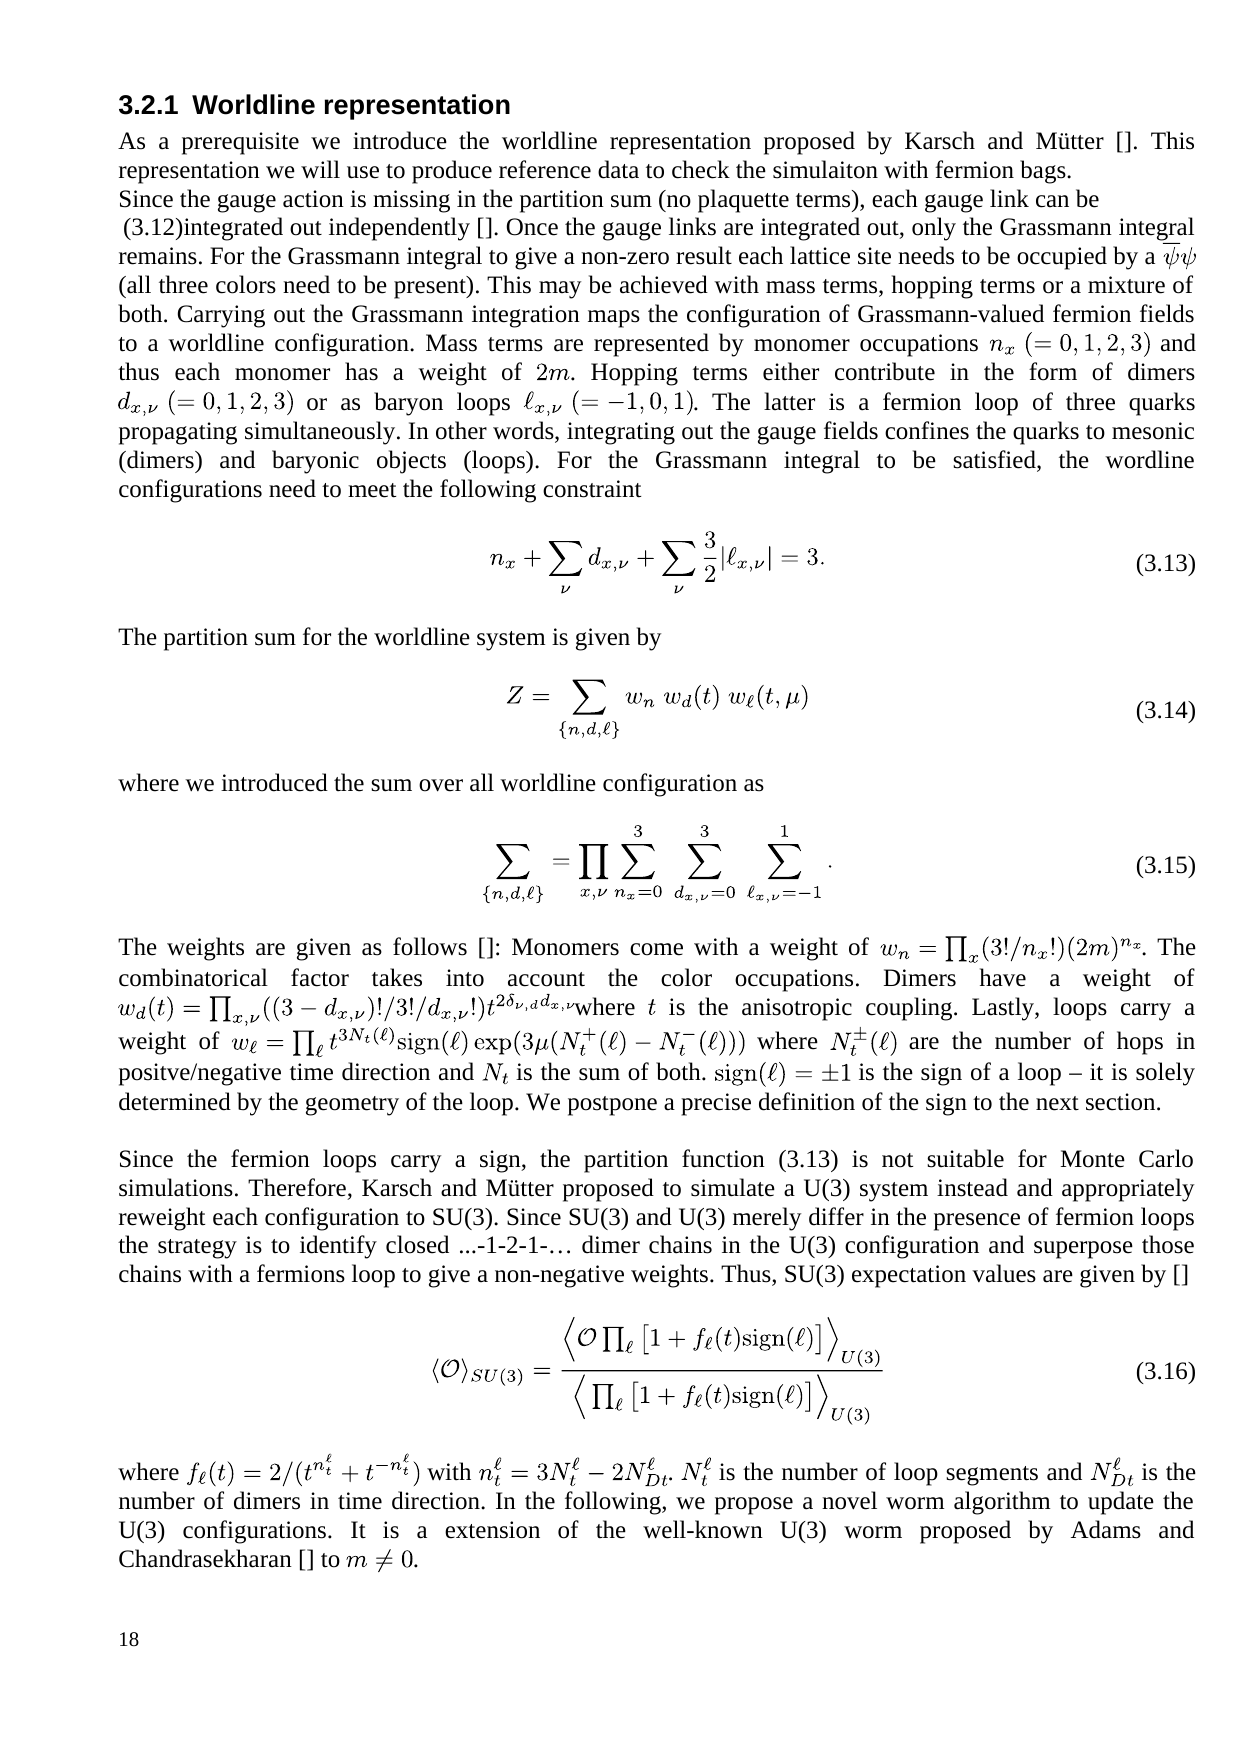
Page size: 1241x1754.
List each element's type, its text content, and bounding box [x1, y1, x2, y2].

text The weights are given as follows []: Monomers come with a weight of . The combinatorical factor takes into account the color occupations. Dimers have a weight of where is the anisotropic coupling. Lastly, loops carry a weight of where are the number of hops in positve/negative time direction and is the sum of both. is the sign of a loop – it is solely determined by the geometry of the loop. We postpone a precise definition of the sign to the next section. [118, 932, 1196, 1116]
text As a prerequisite we introduce the worldline representation proposed by Karsch and Mütter []. This representation we will use to produce reference data to check the simulaiton with fermion bags. [118, 126, 1196, 184]
text [118, 825, 635, 903]
text (3.16) [829, 1317, 1196, 1425]
text The partition sum for the worldline system is given by [118, 622, 1196, 651]
text Since the gauge action is missing in the partition sum (no plaquette terms), each gauge link can be (3.12)integrated out independently []. Once the gauge links are integrated out, only the Grassmann integral remains. For the Grassmann integral to give a non-zero result each lattice site needs to be occupied by a (all three colors need to be present). This may be achieved with mass terms, hopping terms or a mixture of both. Carrying out the Grassmann integration maps the configuration of Grassmann-valued fermion fields to a worldline configuration. Mass terms are represented by monomer occupations and thus each monomer has a weight of . Hopping terms either contribute in the form of dimers or as baryon loops . The latter is a fermion loop of three quarks propagating simultaneously. In other words, integrating out the gauge fields confines the quarks to mesonic (dimers) and baryonic objects (loops). For the Grassmann integral to be satisfied, the wordline configurations need to meet the following constraint [118, 184, 1196, 502]
text where we introduced the sum over all worldline configuration as [118, 768, 1196, 796]
text (3.15) [769, 825, 1196, 903]
text (3.13) [713, 531, 1196, 593]
subtitle Worldline representation [118, 89, 1196, 120]
text [118, 680, 562, 739]
text [118, 531, 707, 593]
text (3.14) [616, 680, 1196, 739]
text where with . is the number of loop segments and is the number of dimers in time direction. In the following, we propose a novel worm algorithm to update the U(3) configurations. It is a extension of the well-known U(3) worm proposed by Adams and Chandrasekharan [] to . [118, 1453, 1196, 1573]
text Since the fermion loops carry a sign, the partition function (3.13) is not suitable for Monte Carlo simulations. Therefore, Karsch and Mütter proposed to simulate a U(3) system instead and appropriately reweight each configuration to SU(3). Since SU(3) and U(3) merely differ in the presence of fermion loops the strategy is to identify closed ...-1-2-1-… dimer chains in the U(3) configuration and superpose those chains with a fermions loop to give a non-negative weights. Thus, SU(3) expectation values are given by [] [118, 1144, 1196, 1288]
text [118, 1317, 851, 1425]
